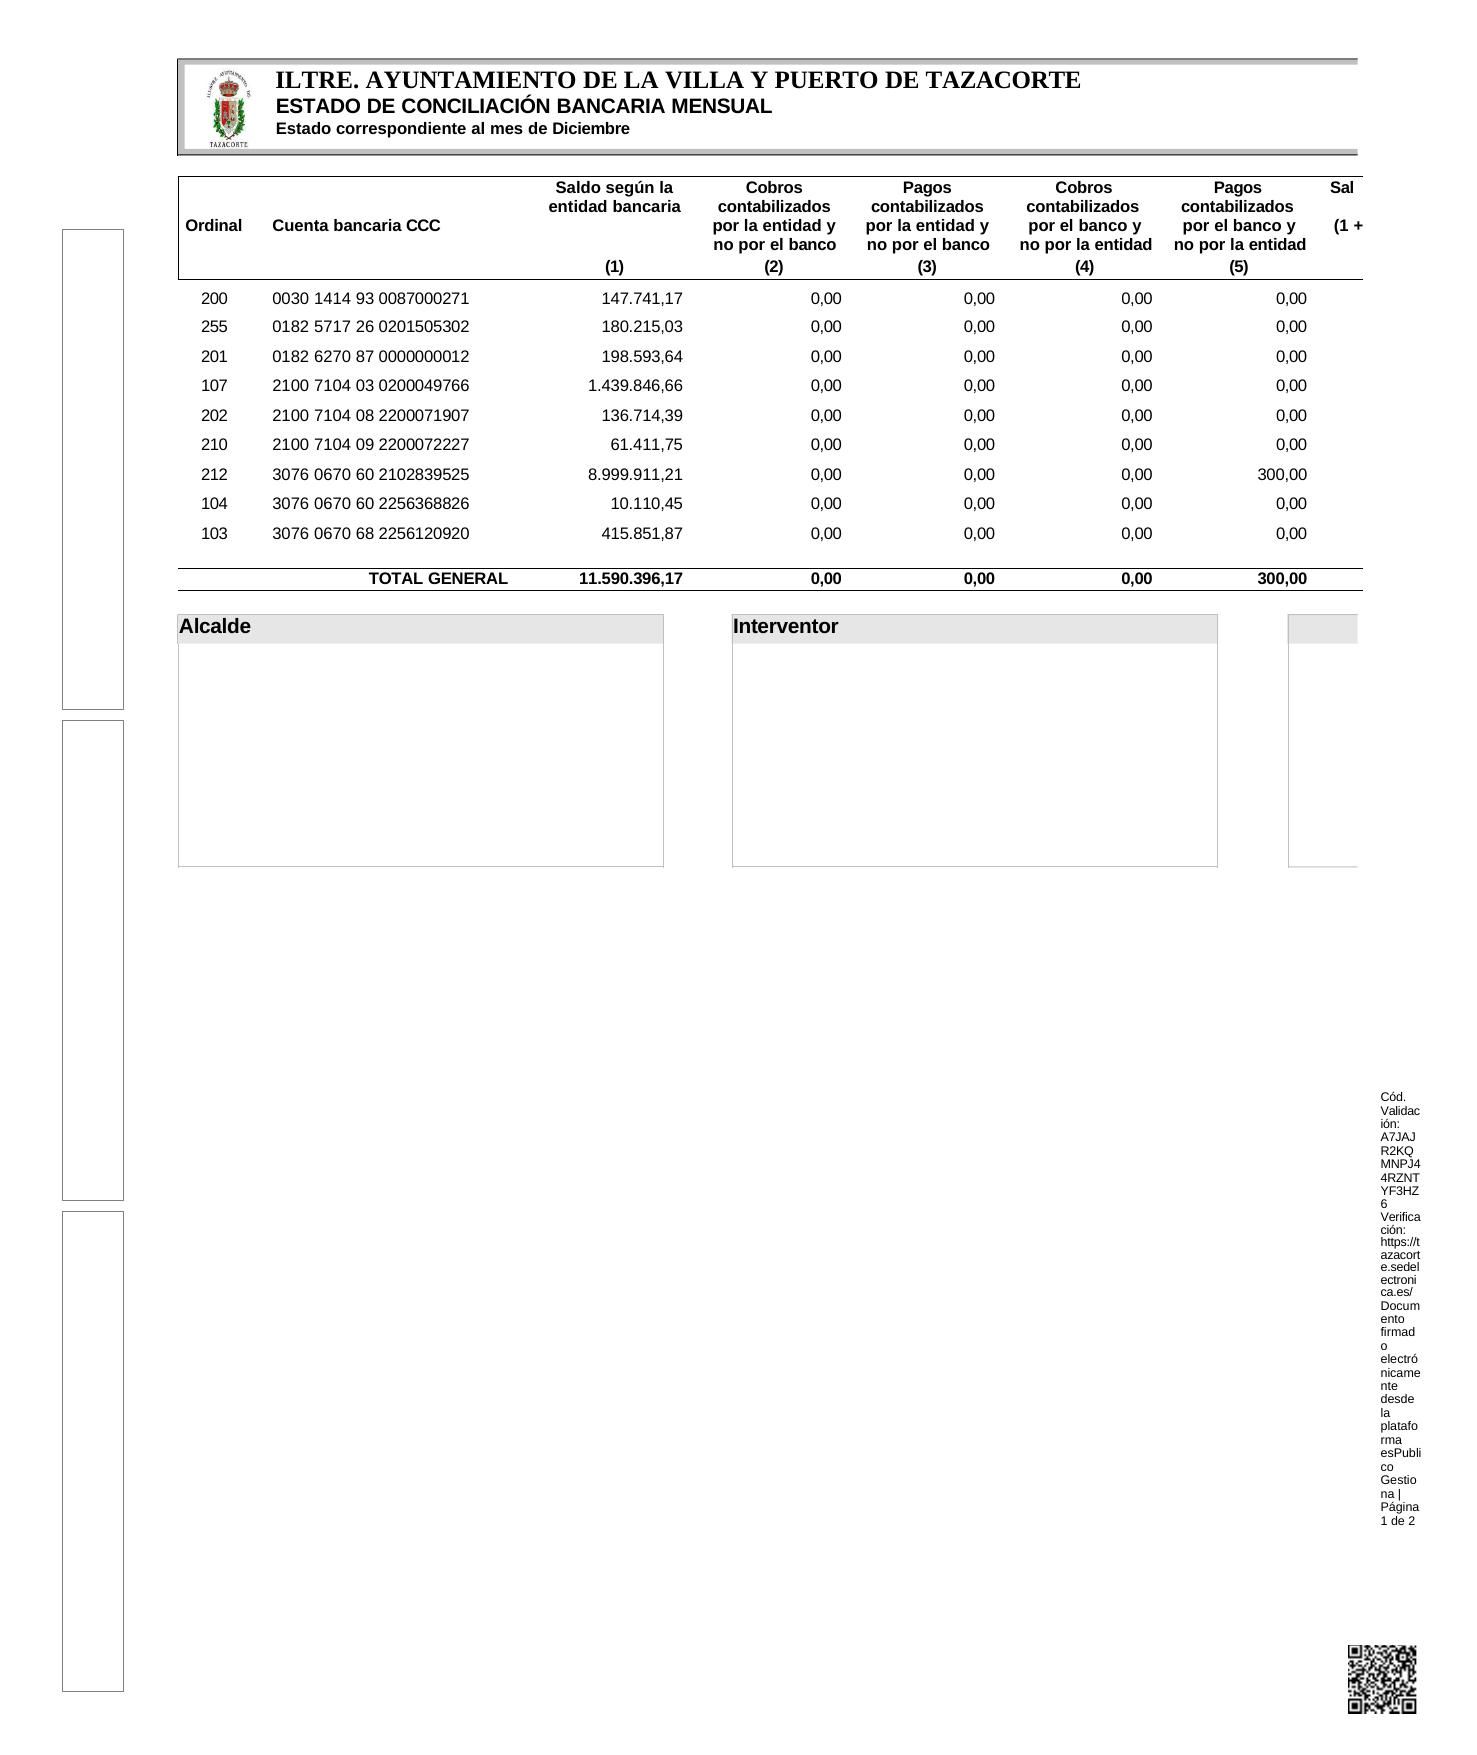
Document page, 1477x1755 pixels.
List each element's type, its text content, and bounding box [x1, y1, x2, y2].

table_cell 0,00 [697, 431, 853, 460]
table_cell [1319, 372, 1363, 401]
table_cell 0,00 [1162, 490, 1318, 519]
table_cell 0,00 [853, 401, 1006, 431]
table_cell 0,00 [1162, 280, 1318, 312]
table_cell 0,00 [697, 569, 853, 589]
table_cell 0,00 [853, 460, 1006, 489]
table_cell 0,00 [697, 519, 853, 568]
table_header Cuenta bancaria CCC [257, 177, 528, 236]
table_cell 0,00 [1006, 342, 1162, 372]
table_cell 0,00 [853, 431, 1006, 460]
table_cell 198.593,64 [528, 342, 697, 372]
table_cell 0,00 [853, 342, 1006, 372]
table_cell 0,00 [1162, 519, 1318, 568]
table_cell 0,00 [1006, 569, 1162, 589]
table_cell 1.439.846,66 [528, 372, 697, 401]
table_cell 0,00 [853, 519, 1006, 568]
table_cell 2100 7104 03 0200049766 [257, 372, 528, 401]
table_cell 0,00 [1162, 342, 1318, 372]
table_cell 0,00 [697, 313, 853, 342]
table_cell 0182 6270 87 0000000012 [257, 342, 528, 372]
table_cell (5) [1162, 256, 1318, 278]
table_cell [1319, 342, 1363, 372]
table_header Pagos contabilizados por la entidad y [853, 177, 1006, 236]
table_cell [1319, 490, 1363, 519]
table_cell TOTAL GENERAL [257, 569, 528, 589]
table_cell 0,00 [1006, 401, 1162, 431]
table_cell [528, 236, 697, 256]
table_cell 0,00 [1006, 490, 1162, 519]
table_cell 10.110,45 [528, 490, 697, 519]
table_cell [257, 236, 528, 256]
table_cell [1319, 256, 1363, 278]
table_cell no por el banco [853, 236, 1006, 256]
table_cell 136.714,39 [528, 401, 697, 431]
table_cell (1) [528, 256, 697, 278]
table_cell 104 [178, 490, 257, 519]
table_cell 0,00 [697, 342, 853, 372]
table_cell [1319, 236, 1363, 256]
table_cell 61.411,75 [528, 431, 697, 460]
table_header Cobros contabilizados por la entidad y [697, 177, 853, 236]
table_cell 107 [178, 372, 257, 401]
table_cell [1319, 431, 1363, 460]
text Documento firmado electrónicamente desde la plataforma esPublico Gestiona | Página 1 de 2 [1380, 1299, 1422, 1528]
table_cell no por la entidad [1006, 236, 1162, 256]
table_cell 0,00 [697, 280, 853, 312]
table_cell 0,00 [1162, 401, 1318, 431]
table_header Saldo según la entidad bancaria [528, 177, 697, 236]
table_cell 212 [178, 460, 257, 489]
table_cell [179, 236, 257, 256]
table_cell 300,00 [1162, 569, 1318, 589]
table_cell (4) [1006, 256, 1162, 278]
table_header Ordinal [179, 177, 257, 236]
table_cell 3076 0670 60 2256368826 [257, 490, 528, 519]
table_cell 300,00 [1162, 460, 1318, 489]
table_cell no por la entidad [1162, 236, 1318, 256]
table_cell 0030 1414 93 0087000271 [257, 280, 528, 312]
table_cell no por el banco [697, 236, 853, 256]
table_header Sal (1 + [1319, 177, 1363, 236]
table_cell 0,00 [853, 313, 1006, 342]
table_cell 0,00 [697, 460, 853, 489]
table_cell 0,00 [697, 372, 853, 401]
table_cell 201 [178, 342, 257, 372]
table_cell 415.851,87 [528, 519, 697, 568]
table_cell 210 [178, 431, 257, 460]
table_cell 3076 0670 68 2256120920 [257, 519, 528, 568]
table_cell 0,00 [853, 490, 1006, 519]
table_cell 200 [178, 280, 257, 312]
table_cell 0,00 [1006, 372, 1162, 401]
table_cell [257, 256, 528, 278]
table_cell (3) [853, 256, 1006, 278]
table_cell 255 [178, 313, 257, 342]
table_cell 0,00 [853, 372, 1006, 401]
table_cell [1319, 401, 1363, 431]
table_cell 11.590.396,17 [528, 569, 697, 589]
table_cell 0,00 [853, 280, 1006, 312]
table_cell [1319, 280, 1363, 312]
table_cell 103 [178, 519, 257, 568]
table_cell 0,00 [697, 490, 853, 519]
table_cell 0,00 [1006, 280, 1162, 312]
table_cell (2) [697, 256, 853, 278]
table_header Cobros contabilizados por el banco y [1006, 177, 1162, 236]
table_cell 0,00 [1162, 372, 1318, 401]
table_cell 0,00 [1006, 431, 1162, 460]
table_cell 147.741,17 [528, 280, 697, 312]
table_cell [1319, 460, 1363, 489]
table_cell [178, 569, 257, 589]
text Cód. Validación: A7JAJR2KQMNPJ44RZNTYF3HZ6 [1380, 1091, 1422, 1212]
table_cell 0182 5717 26 0201505302 [257, 313, 528, 342]
table_cell [1319, 519, 1363, 568]
table_cell 180.215,03 [528, 313, 697, 342]
table_cell 0,00 [1006, 519, 1162, 568]
table_cell 0,00 [697, 401, 853, 431]
table_cell [1319, 569, 1363, 589]
table_cell 8.999.911,21 [528, 460, 697, 489]
table_cell 2100 7104 08 2200071907 [257, 401, 528, 431]
table_cell [1319, 313, 1363, 342]
table_cell [179, 256, 257, 278]
table_cell 0,00 [1162, 313, 1318, 342]
table_cell 2100 7104 09 2200072227 [257, 431, 528, 460]
table_cell 0,00 [853, 569, 1006, 589]
text Verificación: https://tazacorte.sedelectronica.es/ [1380, 1212, 1422, 1299]
table_cell 202 [178, 401, 257, 431]
table_cell 0,00 [1006, 460, 1162, 489]
table_cell 3076 0670 60 2102839525 [257, 460, 528, 489]
table_header Pagos contabilizados por el banco y [1162, 177, 1318, 236]
table_cell 0,00 [1162, 431, 1318, 460]
table_cell 0,00 [1006, 313, 1162, 342]
